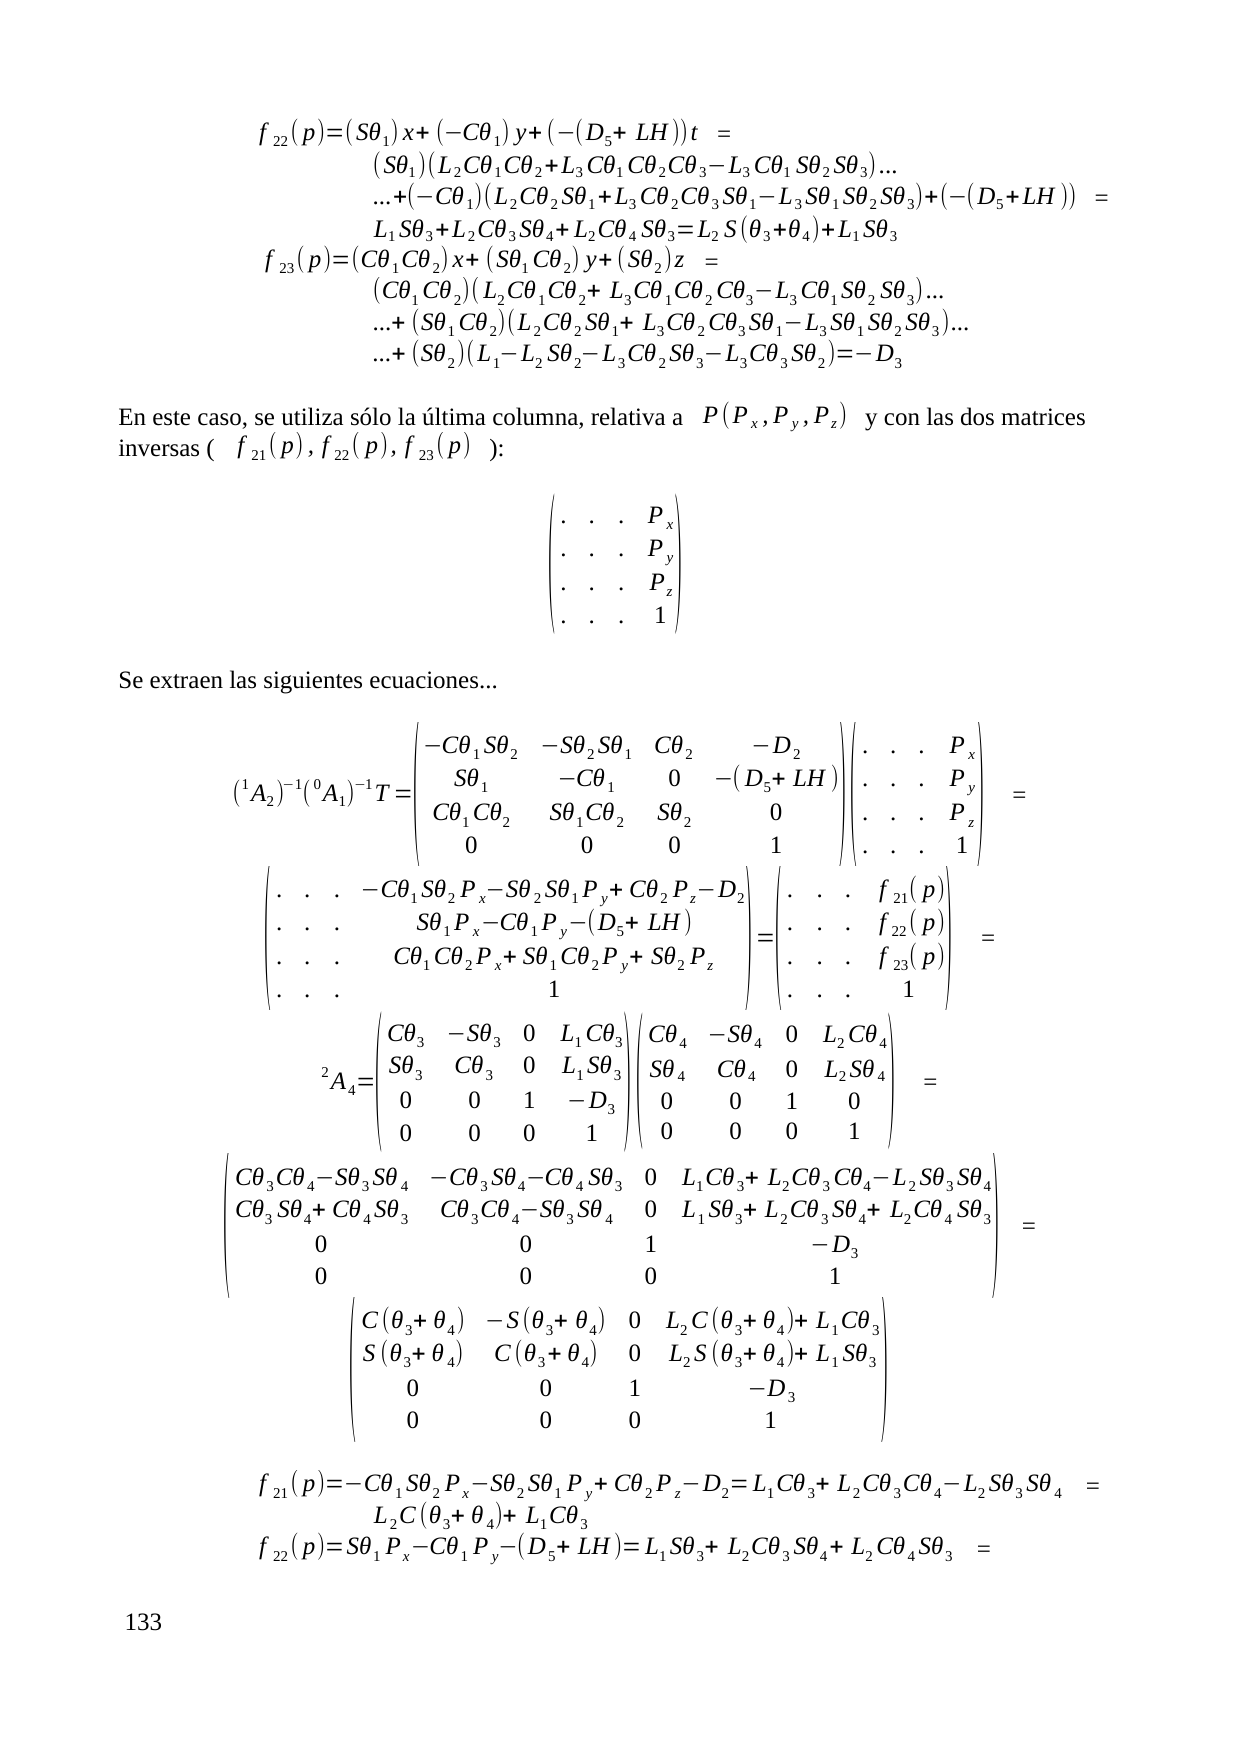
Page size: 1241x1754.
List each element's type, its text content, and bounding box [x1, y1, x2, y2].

text En este caso, se utiliza sólo la última columna, relativa ay con las dos matrices inversas (): [118, 400, 1122, 463]
text Se extraen las siguientes ecuaciones... [118, 665, 1122, 693]
text = [118, 1010, 1122, 1154]
text = [354, 182, 1122, 213]
text = [236, 118, 1122, 149]
text = [236, 1470, 1122, 1501]
text = [118, 1154, 1122, 1297]
text = [118, 866, 1122, 1010]
text = [236, 246, 1122, 277]
text = [118, 722, 1122, 866]
text = [236, 1533, 1122, 1564]
